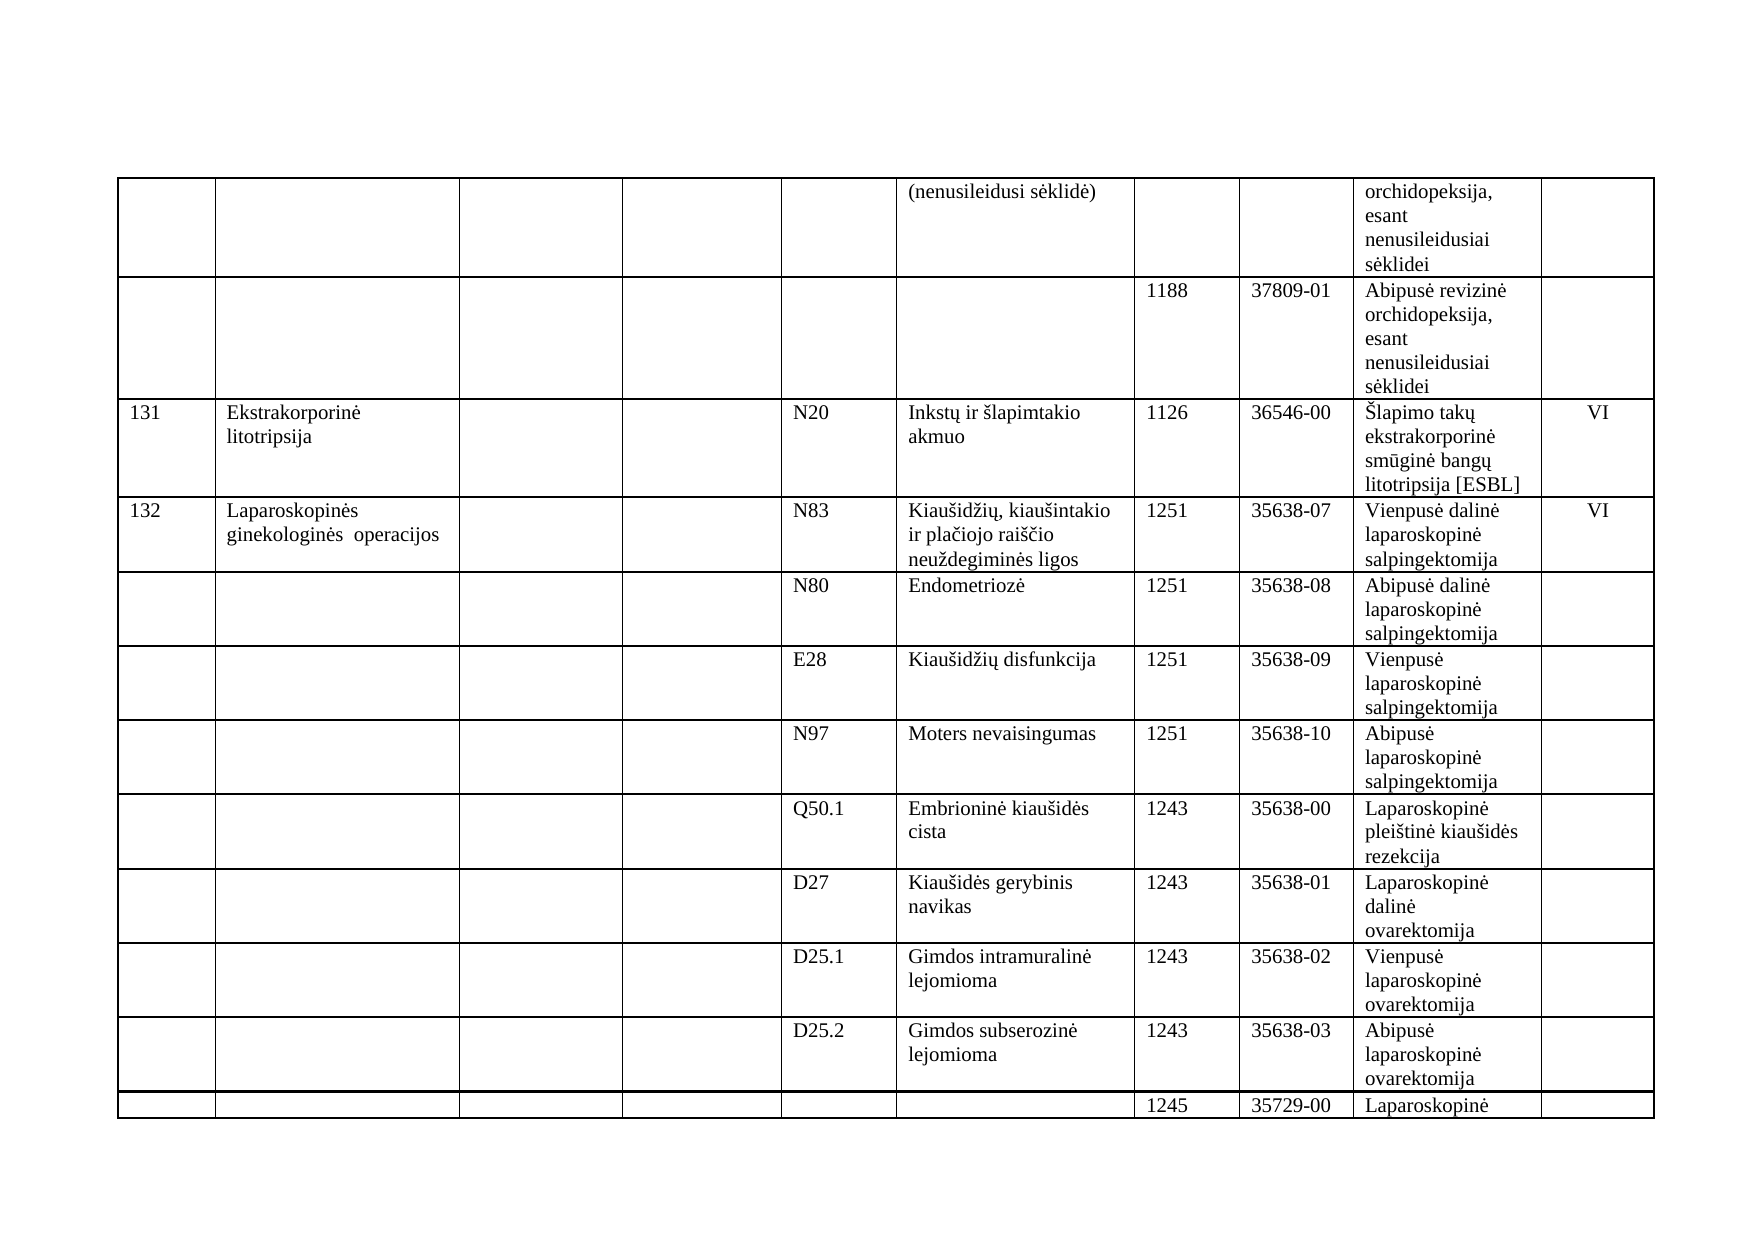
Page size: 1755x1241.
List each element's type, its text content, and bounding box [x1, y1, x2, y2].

table_cell [1240, 179, 1353, 276]
table_cell [119, 573, 215, 645]
table_cell Kiaušidžių, kiaušintakio ir plačiojo raiščio neuždegiminės ligos [897, 498, 1134, 571]
table_cell [1542, 721, 1653, 793]
table_cell Kiaušidės gerybinis navikas [897, 870, 1134, 942]
table_cell [782, 179, 896, 276]
table_cell 35638-00 [1240, 795, 1353, 868]
table_cell N20 [782, 400, 896, 496]
table_cell [460, 278, 622, 398]
table_cell Gimdos subserozinė lejomioma [897, 1018, 1134, 1090]
table_cell [1542, 1093, 1653, 1117]
table_cell [897, 278, 1134, 398]
table_cell 1251 [1135, 721, 1239, 793]
table_cell [460, 944, 622, 1016]
table_cell E28 [782, 647, 896, 719]
table_cell 35638-07 [1240, 498, 1353, 571]
table_cell Ekstrakorporinė litotripsija [216, 400, 459, 496]
table_cell [460, 498, 622, 571]
table_cell Laparoskopinė dalinė ovarektomija [1354, 870, 1541, 942]
table_cell D25.2 [782, 1018, 896, 1090]
table_cell [1542, 573, 1653, 645]
table_cell 132 [119, 498, 215, 571]
table_cell N80 [782, 573, 896, 645]
table_cell Abipusė laparoskopinė ovarektomija [1354, 1018, 1541, 1090]
table_cell 35729-00 [1240, 1093, 1353, 1117]
table_cell 131 [119, 400, 215, 496]
table_cell [460, 1018, 622, 1090]
table_cell [216, 573, 459, 645]
table_cell [216, 795, 459, 868]
table_cell [460, 870, 622, 942]
table_cell [623, 278, 781, 398]
table_cell [623, 1093, 781, 1117]
table_cell [460, 795, 622, 868]
table_cell [216, 870, 459, 942]
table_cell Vienpusė laparoskopinė ovarektomija [1354, 944, 1541, 1016]
table_cell [216, 1093, 459, 1117]
table_cell [782, 1093, 896, 1117]
table_cell Kiaušidžių disfunkcija [897, 647, 1134, 719]
table_cell [119, 278, 215, 398]
table_cell 1251 [1135, 647, 1239, 719]
table_cell [623, 179, 781, 276]
table_cell [1542, 1018, 1653, 1090]
table_cell Laparoskopinės ginekologinės operacijos [216, 498, 459, 571]
table_cell [119, 647, 215, 719]
table_cell 36546-00 [1240, 400, 1353, 496]
table_cell Laparoskopinė [1354, 1093, 1541, 1117]
table_cell 1243 [1135, 795, 1239, 868]
table_cell 35638-01 [1240, 870, 1353, 942]
table_cell Endometriozė [897, 573, 1134, 645]
table_cell [1542, 647, 1653, 719]
table_cell [119, 870, 215, 942]
table_cell [216, 647, 459, 719]
table_cell 1245 [1135, 1093, 1239, 1117]
table_cell [460, 573, 622, 645]
table_cell Vienpusė dalinė laparoskopinė salpingektomija [1354, 498, 1541, 571]
table_cell Inkstų ir šlapimtakio akmuo [897, 400, 1134, 496]
table_cell [460, 179, 622, 276]
table_cell 1251 [1135, 573, 1239, 645]
table_cell 35638-08 [1240, 573, 1353, 645]
table_cell 37809-01 [1240, 278, 1353, 398]
table_cell [216, 721, 459, 793]
table_cell 1251 [1135, 498, 1239, 571]
table_cell [460, 1093, 622, 1117]
table_cell 35638-09 [1240, 647, 1353, 719]
table_cell 35638-03 [1240, 1018, 1353, 1090]
table_cell 1188 [1135, 278, 1239, 398]
table_cell N83 [782, 498, 896, 571]
table_cell [623, 795, 781, 868]
table_cell Embrioninė kiaušidės cista [897, 795, 1134, 868]
table_cell Abipusė dalinė laparoskopinė salpingektomija [1354, 573, 1541, 645]
table_cell N97 [782, 721, 896, 793]
table_cell [119, 1093, 215, 1117]
table_cell 1243 [1135, 944, 1239, 1016]
table_cell [623, 647, 781, 719]
table_cell [119, 1018, 215, 1090]
table_cell [119, 944, 215, 1016]
table_cell Q50.1 [782, 795, 896, 868]
table_cell [623, 721, 781, 793]
table_cell [460, 721, 622, 793]
table_cell 1126 [1135, 400, 1239, 496]
table_cell Abipusė laparoskopinė salpingektomija [1354, 721, 1541, 793]
table_cell [1135, 179, 1239, 276]
table_cell 35638-02 [1240, 944, 1353, 1016]
table_cell [623, 1018, 781, 1090]
table_cell Šlapimo takų ekstrakorporinė smūginė bangų litotripsija [ESBL] [1354, 400, 1541, 496]
table_cell (nenusileidusi sėklidė) [897, 179, 1134, 276]
table_cell Abipusė revizinė orchidopeksija, esant nenusileidusiai sėklidei [1354, 278, 1541, 398]
table_cell [216, 1018, 459, 1090]
table_cell Gimdos intramuralinė lejomioma [897, 944, 1134, 1016]
table_cell 1243 [1135, 1018, 1239, 1090]
table_cell orchidopeksija, esant nenusileidusiai sėklidei [1354, 179, 1541, 276]
table_cell 35638-10 [1240, 721, 1353, 793]
table_cell D27 [782, 870, 896, 942]
table_cell [216, 944, 459, 1016]
table_cell [1542, 179, 1653, 276]
table_cell [119, 179, 215, 276]
table_cell [119, 721, 215, 793]
table_cell Laparoskopinė pleištinė kiaušidės rezekcija [1354, 795, 1541, 868]
table_cell VI [1542, 498, 1653, 571]
table_cell [782, 278, 896, 398]
table_cell Vienpusė laparoskopinė salpingektomija [1354, 647, 1541, 719]
table_cell D25.1 [782, 944, 896, 1016]
table_cell 1243 [1135, 870, 1239, 942]
table_cell [119, 795, 215, 868]
table_cell [216, 179, 459, 276]
table_cell [1542, 795, 1653, 868]
table_cell [623, 870, 781, 942]
table_cell [460, 647, 622, 719]
table_cell [623, 498, 781, 571]
table_cell [623, 400, 781, 496]
table_cell [623, 573, 781, 645]
table_cell [1542, 278, 1653, 398]
table_cell VI [1542, 400, 1653, 496]
table_cell [460, 400, 622, 496]
table_cell [623, 944, 781, 1016]
table_cell Moters nevaisingumas [897, 721, 1134, 793]
table_cell [216, 278, 459, 398]
table_cell [1542, 944, 1653, 1016]
table_cell [1542, 870, 1653, 942]
table_cell [897, 1093, 1134, 1117]
